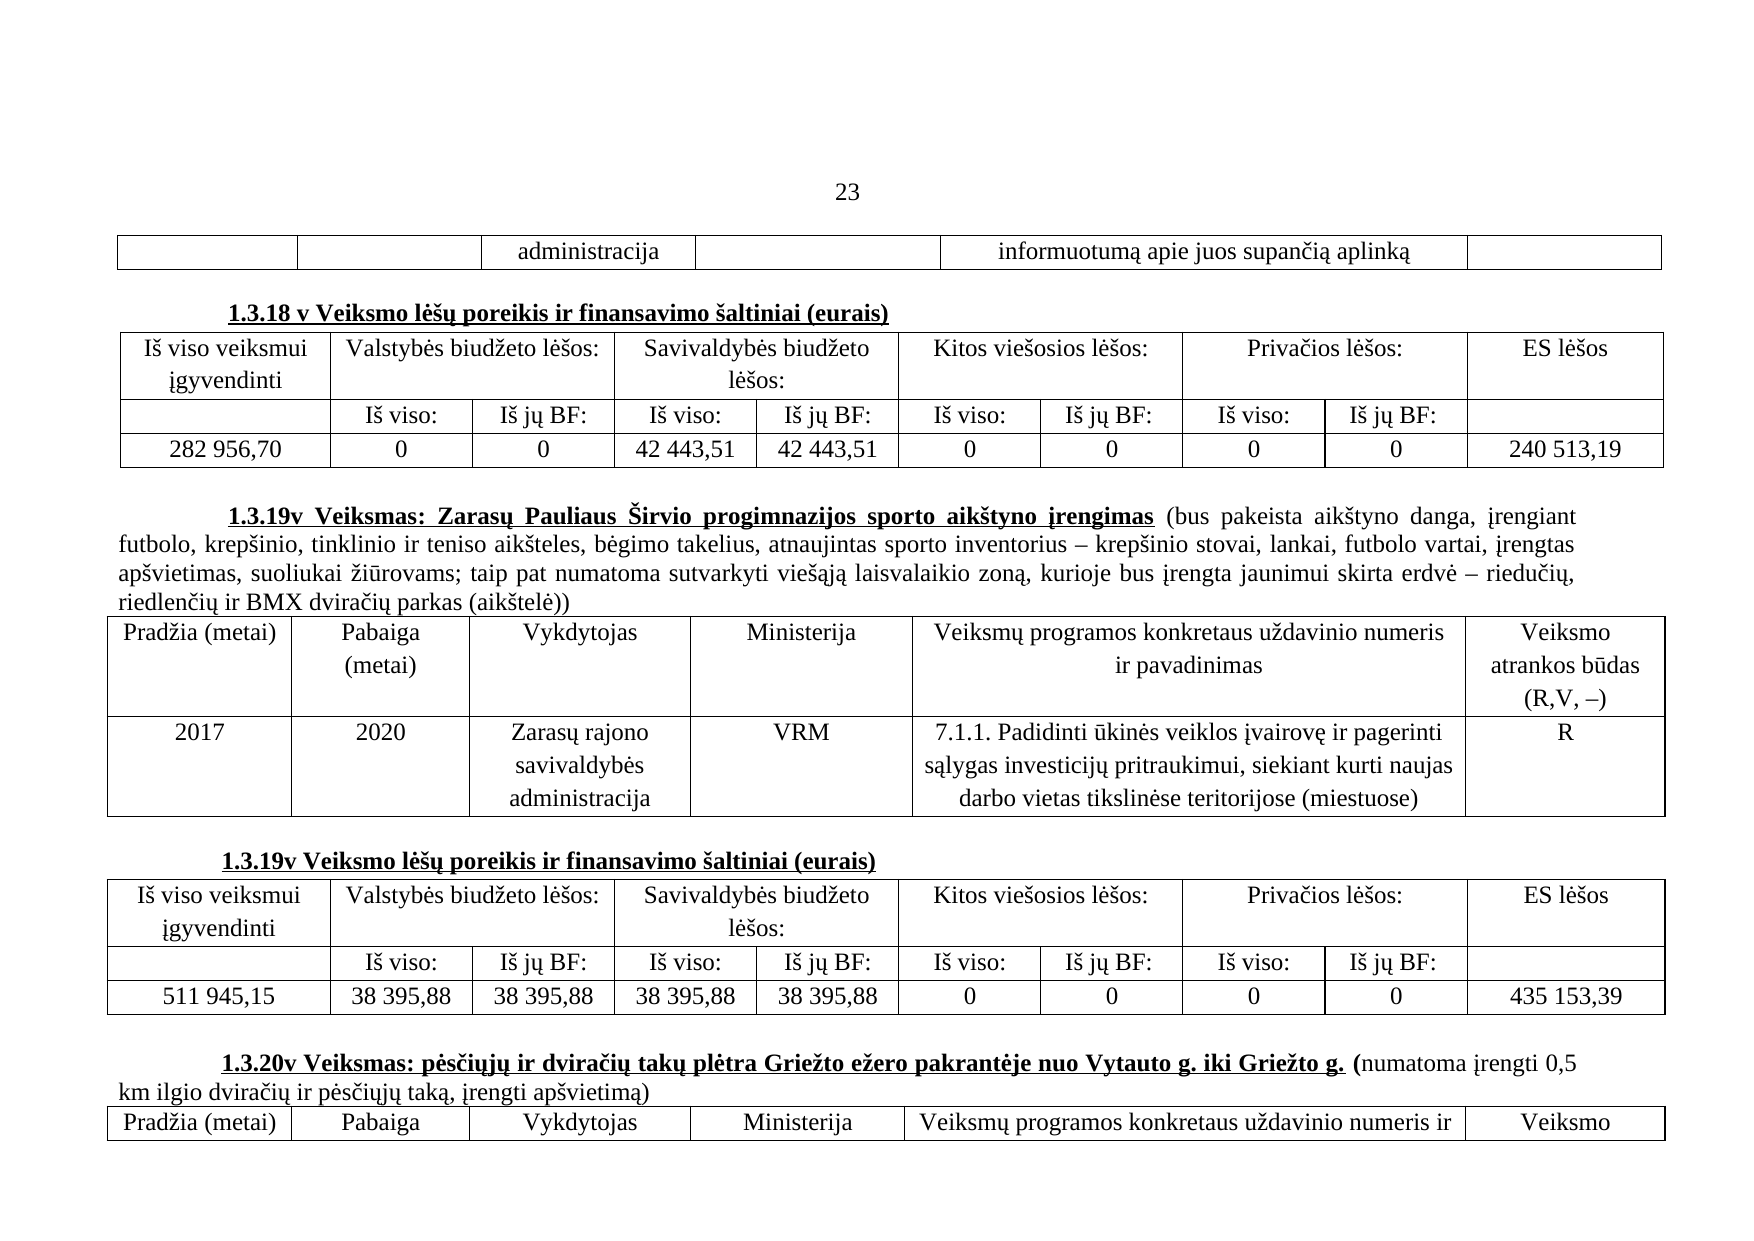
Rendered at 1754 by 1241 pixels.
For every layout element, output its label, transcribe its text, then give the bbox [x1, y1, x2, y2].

text 1.3.19v Veiksmas: Zarasų Pauliaus Širvio progimnazijos sporto aikštyno įrengimas (bus pakeista aikštyno danga, įrengiant futbolo, krepšinio, tinklinio ir teniso aikšteles, bėgimo takelius, atnaujintas sporto inventorius – krepšinio stovai, lankai, futbolo vartai, įrengtas apšvietimas, suoliukai žiūrovams; taip pat numatoma sutvarkyti viešąją laisvalaikio zoną, kurioje bus įrengta jaunimui skirta erdvė – riedučių, riedlenčių ir BMX dviračių parkas (aikštelė)) [118, 501, 1577, 616]
table_cell 0 [1183, 434, 1324, 467]
table_header Veiksmo [1466, 1107, 1664, 1140]
text 1.3.18 v Veiksmo lėšų poreikis ir finansavimo šaltiniai (eurais) [118, 298, 1577, 327]
table_header Kitos viešosios lėšos: [899, 333, 1182, 399]
table_cell [118, 236, 297, 269]
table_header Iš viso veiksmui įgyvendinti [108, 880, 330, 946]
table_header Savivaldybės biudžeto lėšos: [615, 880, 898, 946]
table_cell administracija [482, 236, 695, 269]
table_header Pradžia (metai) [108, 1107, 291, 1140]
table_cell Iš viso: [331, 947, 472, 980]
table_cell 0 [1041, 981, 1182, 1014]
table_cell 38 395,88 [331, 981, 472, 1014]
table_cell 511 945,15 [108, 981, 330, 1014]
table_header Veiksmų programos konkretaus uždavinio numeris ir [905, 1107, 1465, 1140]
table_cell 435 153,39 [1468, 981, 1664, 1014]
table_cell 38 395,88 [757, 981, 898, 1014]
table_cell Iš jų BF: [473, 947, 614, 980]
table_header Privačios lėšos: [1183, 880, 1467, 946]
table_cell Iš viso: [1183, 400, 1324, 433]
table_cell 2020 [292, 717, 469, 816]
table_cell informuotumą apie juos supančią aplinką [941, 236, 1467, 269]
table_header Veiksmo atrankos būdas (R,V, –) [1466, 617, 1664, 716]
text 1.3.20v Veiksmas: pėsčiųjų ir dviračių takų plėtra Griežto ežero pakrantėje nuo Vytauto g. iki Griežto g. (numatoma įrengti 0,5 km ilgio dviračių ir pėsčiųjų taką, įrengti apšvietimą) [118, 1048, 1577, 1106]
table_cell [108, 947, 330, 980]
table_cell 0 [899, 434, 1040, 467]
table_header ES lėšos [1468, 333, 1663, 399]
table_header Pabaiga [292, 1107, 469, 1140]
table_header Valstybės biudžeto lėšos: [331, 880, 614, 946]
table_cell 38 395,88 [473, 981, 614, 1014]
table_cell 0 [1041, 434, 1182, 467]
table_cell 0 [1183, 981, 1324, 1014]
table_header Veiksmų programos konkretaus uždavinio numeris ir pavadinimas [913, 617, 1465, 716]
table_cell 2017 [108, 717, 291, 816]
table_header Privačios lėšos: [1183, 333, 1467, 399]
table_cell Iš viso: [1183, 947, 1324, 980]
text 1.3.19v Veiksmo lėšų poreikis ir finansavimo šaltiniai (eurais) [118, 846, 1577, 874]
table_cell 0 [1326, 981, 1467, 1014]
table_cell Iš jų BF: [473, 400, 614, 433]
table_header Pradžia (metai) [108, 617, 291, 716]
table_cell R [1466, 717, 1664, 816]
table_cell [1468, 947, 1664, 980]
table_cell Iš jų BF: [757, 400, 898, 433]
table_cell Iš jų BF: [1041, 400, 1182, 433]
table_cell [121, 400, 330, 433]
table_header Ministerija [691, 1107, 904, 1140]
table_cell 0 [473, 434, 614, 467]
table_cell 0 [899, 981, 1040, 1014]
table_header Ministerija [691, 617, 912, 716]
table_cell Iš jų BF: [1326, 400, 1467, 433]
table_cell Zarasų rajono savivaldybės administracija [470, 717, 690, 816]
table_cell 7.1.1. Padidinti ūkinės veiklos įvairovę ir pagerinti sąlygas investicijų pritraukimui, siekiant kurti naujas darbo vietas tikslinėse teritorijose (miestuose) [913, 717, 1465, 816]
table_cell [1468, 236, 1661, 269]
table_cell Iš jų BF: [1326, 947, 1467, 980]
table_cell 282 956,70 [121, 434, 330, 467]
table_cell 42 443,51 [757, 434, 898, 467]
table_cell 240 513,19 [1468, 434, 1663, 467]
table_cell [1468, 400, 1663, 433]
table_cell Iš jų BF: [1041, 947, 1182, 980]
table_header Vykdytojas [470, 1107, 690, 1140]
table_cell 0 [331, 434, 472, 467]
table_cell [696, 236, 940, 269]
table_header Pabaiga (metai) [292, 617, 469, 716]
table_cell 0 [1326, 434, 1467, 467]
table_header Kitos viešosios lėšos: [899, 880, 1182, 946]
table_cell 38 395,88 [615, 981, 756, 1014]
table_cell 42 443,51 [615, 434, 756, 467]
table_cell Iš viso: [331, 400, 472, 433]
table_cell Iš viso: [899, 947, 1040, 980]
table_cell Iš viso: [899, 400, 1040, 433]
table_header Savivaldybės biudžeto lėšos: [615, 333, 898, 399]
table_cell VRM [691, 717, 912, 816]
table_header Iš viso veiksmui įgyvendinti [121, 333, 330, 399]
table_header Vykdytojas [470, 617, 690, 716]
table_cell Iš viso: [615, 947, 756, 980]
table_cell Iš viso: [615, 400, 756, 433]
table_cell Iš jų BF: [757, 947, 898, 980]
table_header Valstybės biudžeto lėšos: [331, 333, 614, 399]
table_cell [298, 236, 481, 269]
table_header ES lėšos [1468, 880, 1664, 946]
